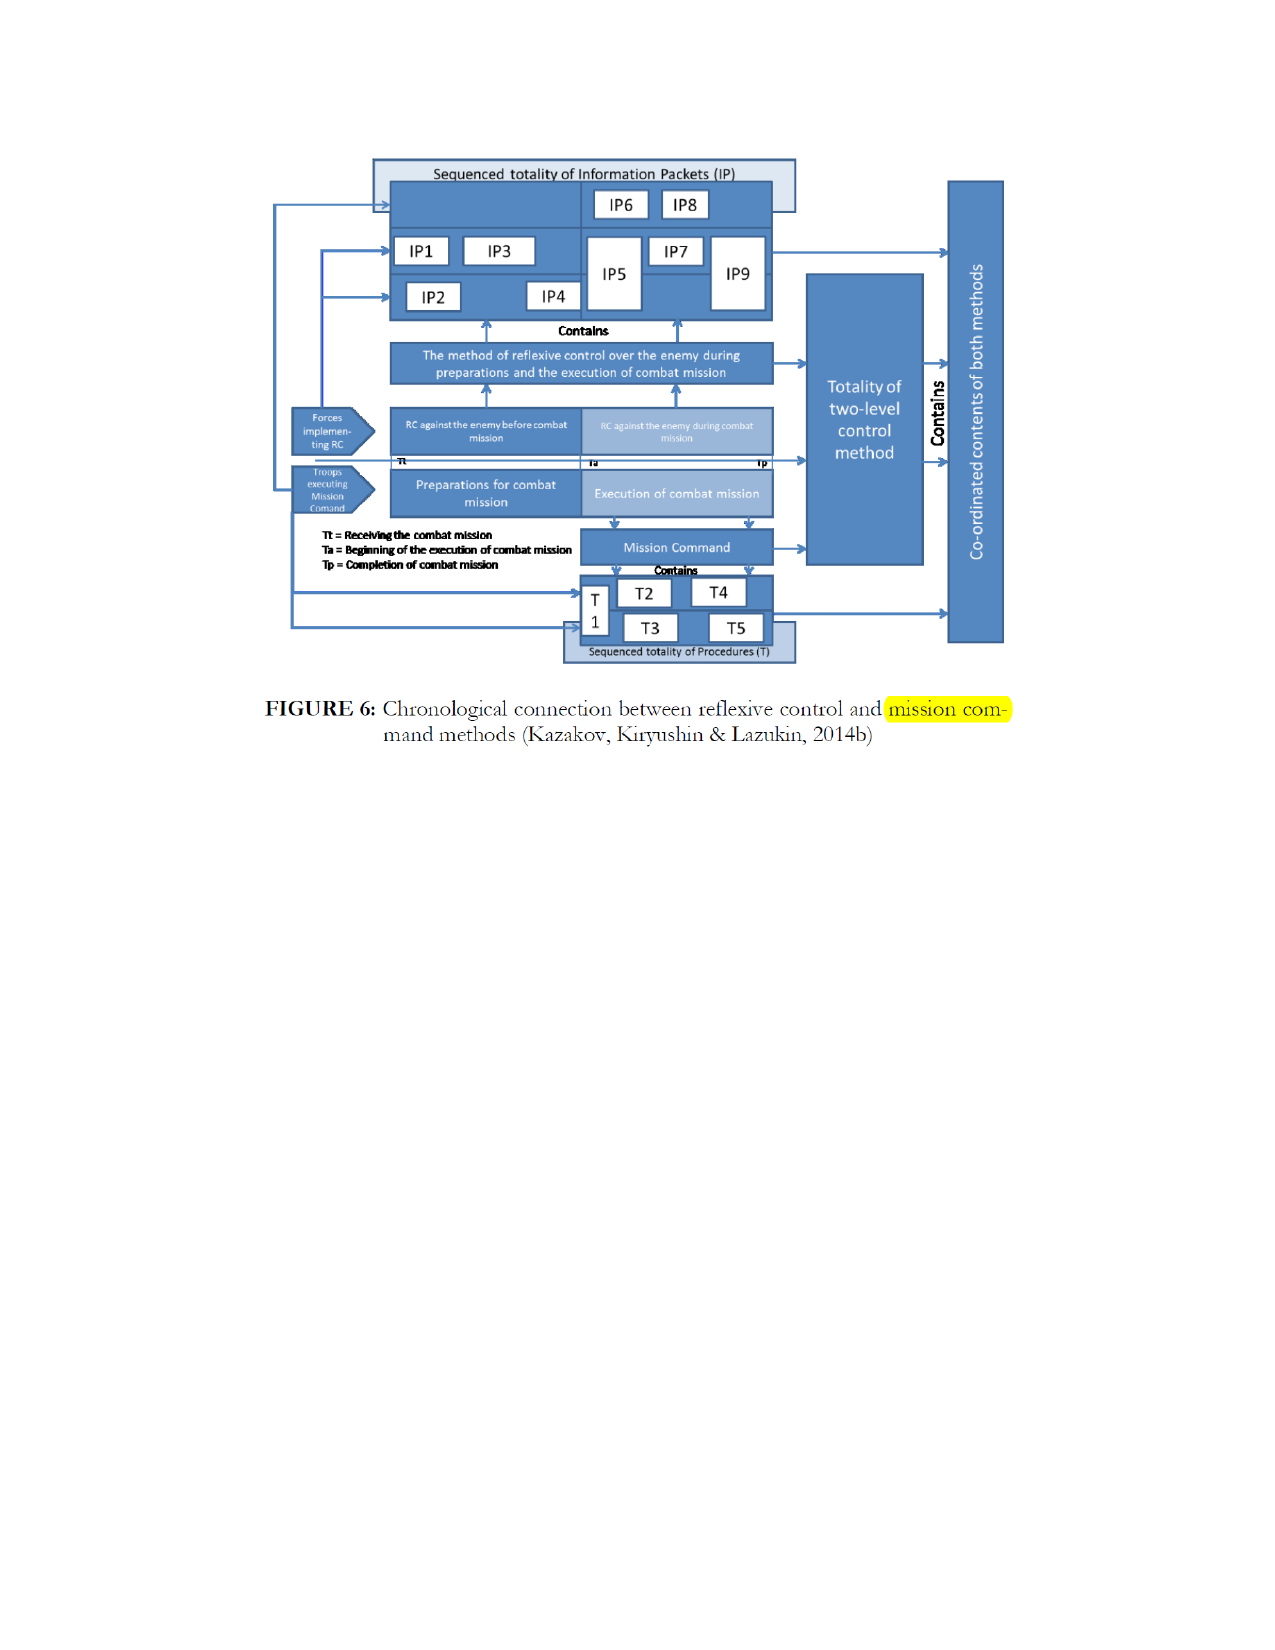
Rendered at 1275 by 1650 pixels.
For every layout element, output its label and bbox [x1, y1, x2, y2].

picture [258, 150, 1017, 747]
